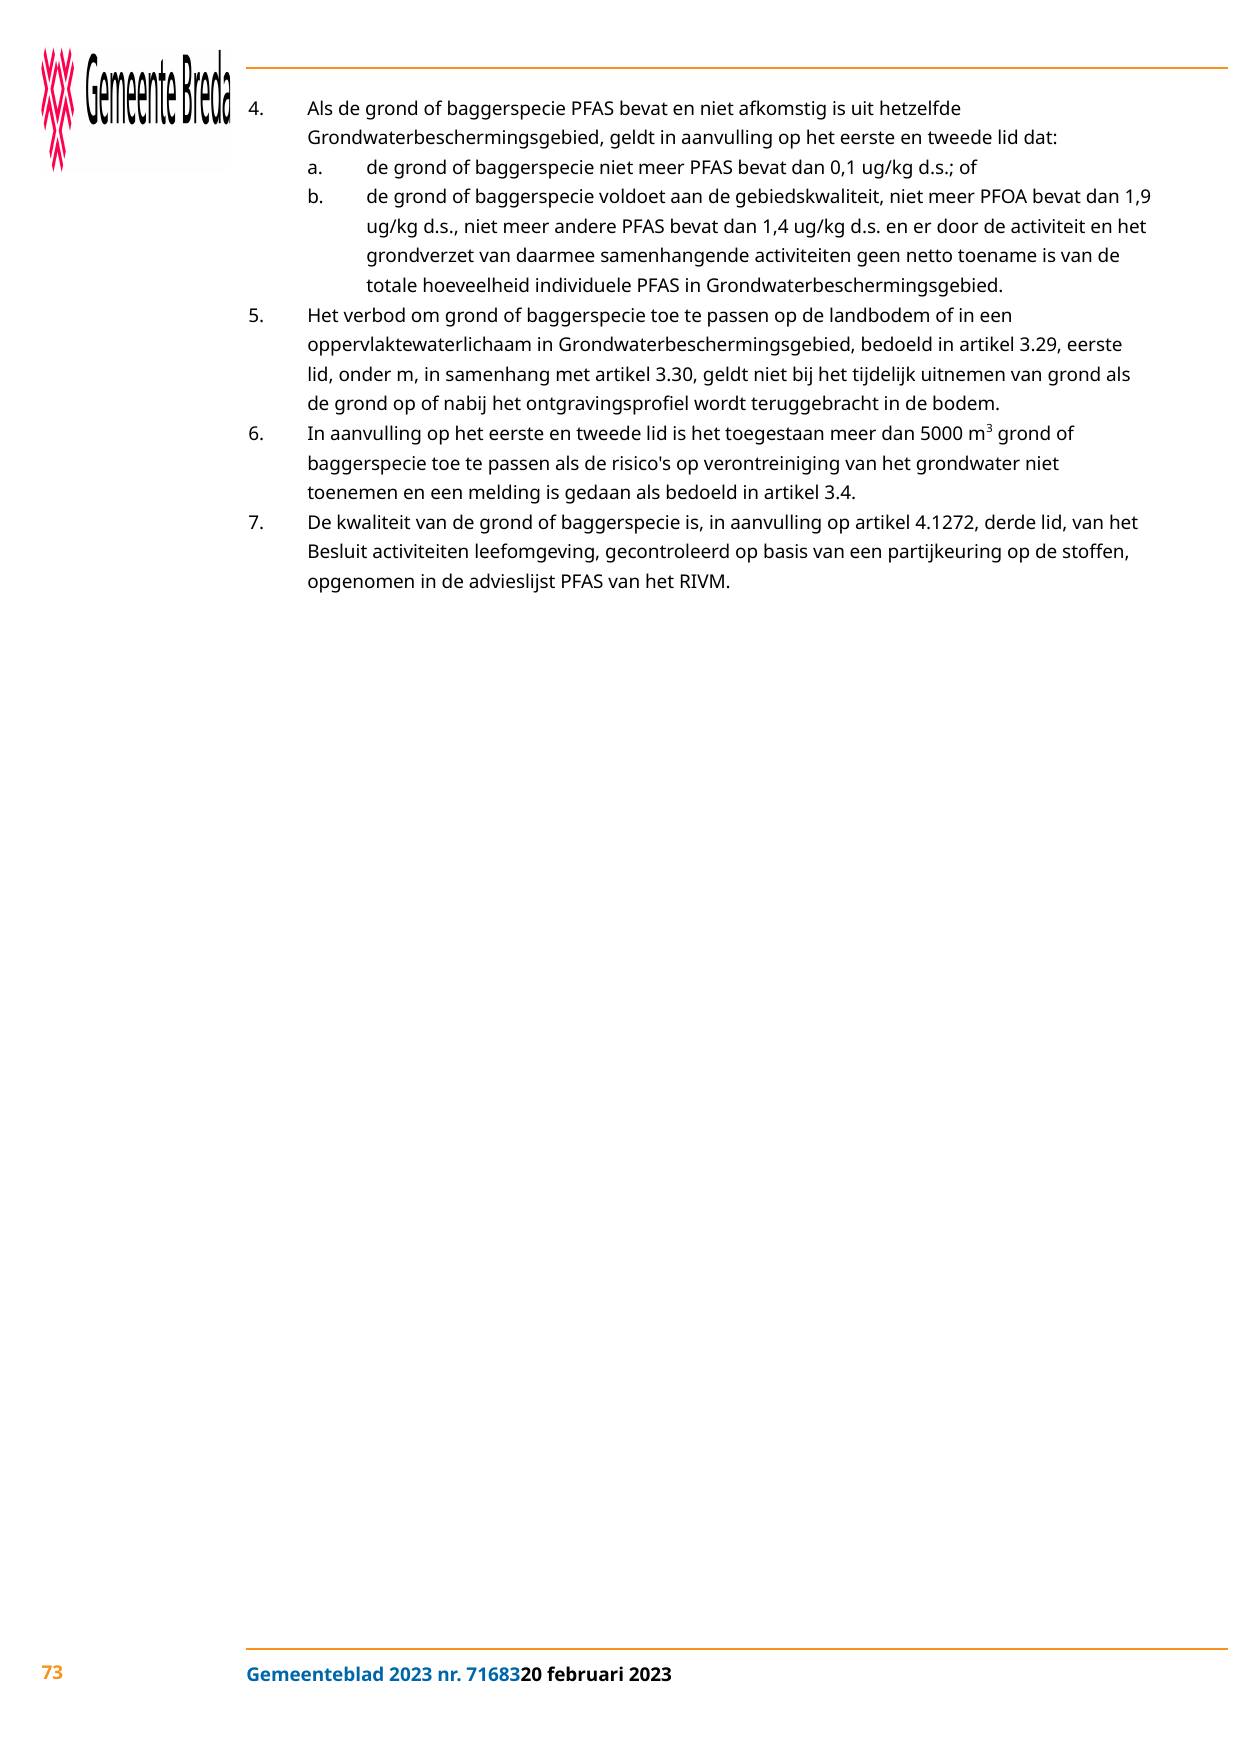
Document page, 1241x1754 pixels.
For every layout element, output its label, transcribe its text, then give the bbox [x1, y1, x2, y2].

list Het verbod om grond of baggerspecie toe te passen op de landbodem of in een oppervlaktewaterlichaam in Grondwaterbeschermingsgebied, bedoeld in artikel 3.29, eerste lid, onder m, in samenhang met artikel 3.30, geldt niet bij het tijdelijk uitnemen van grond als de grond op of nabij het ontgravingsprofiel wordt teruggebracht in de bodem. [248, 302, 1152, 416]
list In aanvulling op het eerste en tweede lid is het toegestaan meer dan 5000 m3 grond of baggerspecie toe te passen als de risico's op verontreiniging van het grondwater niet toenemen en een melding is gedaan als bedoeld in artikel 3.4. [248, 420, 1152, 505]
list de grond of baggerspecie niet meer PFAS bevat dan 0,1 ug/kg d.s.; of [307, 154, 1152, 180]
list Als de grond of baggerspecie PFAS bevat en niet afkomstig is uit hetzelfde Grondwaterbeschermingsgebied, geldt in aanvulling op het eerste en tweede lid dat: [248, 95, 1152, 150]
list De kwaliteit van de grond of baggerspecie is, in aanvulling op artikel 4.1272, derde lid, van het Besluit activiteiten leefomgeving, gecontroleerd op basis van een partijkeuring op de stoffen, opgenomen in de advieslijst PFAS van het RIVM. [248, 509, 1152, 594]
picture [41, 47, 231, 172]
list de grond of baggerspecie voldoet aan de gebiedskwaliteit, niet meer PFOA bevat dan 1,9 ug/kg d.s., niet meer andere PFAS bevat dan 1,4 ug/kg d.s. en er door de activiteit en het grondverzet van daarmee samenhangende activiteiten geen netto toename is van de totale hoeveelheid individuele PFAS in Grondwaterbeschermingsgebied. [307, 183, 1152, 298]
